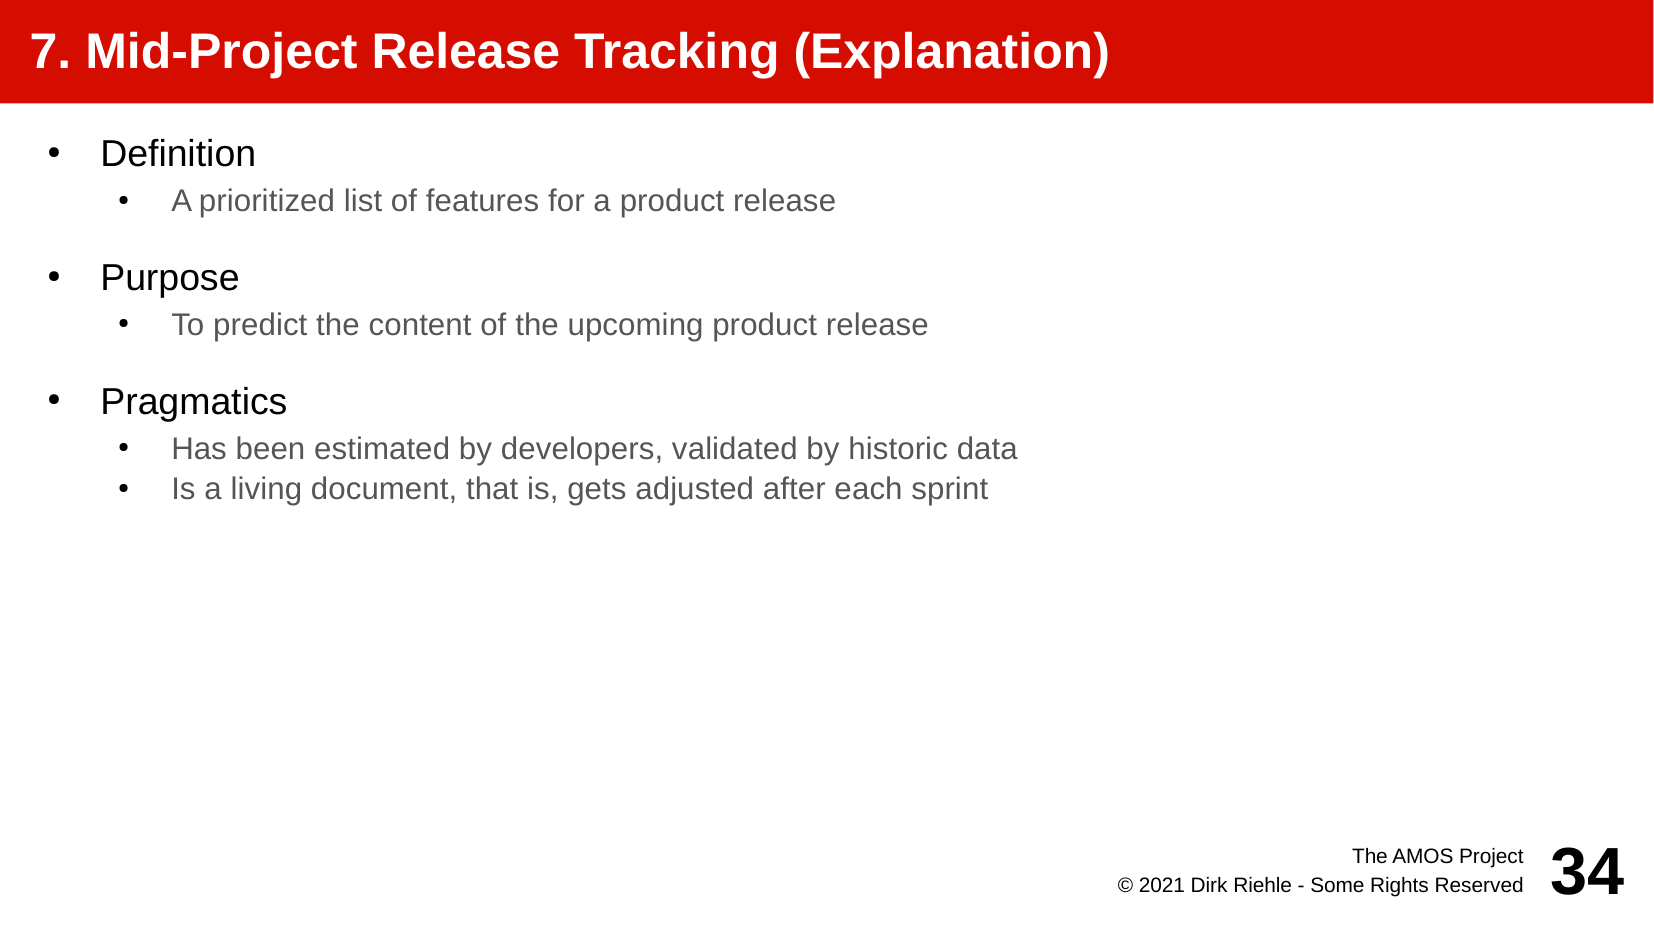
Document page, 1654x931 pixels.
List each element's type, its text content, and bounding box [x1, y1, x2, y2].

title 7. Mid-Project Release Tracking (Explanation) [0, 0, 1654, 104]
list Definition A prioritized list of features for a product release Purpose To predict the content of the upcoming product release Pragmatics Has been estimated by developers, validated by historic data Is a living document, that is, gets adjusted after each sprint [29, 132, 1625, 813]
